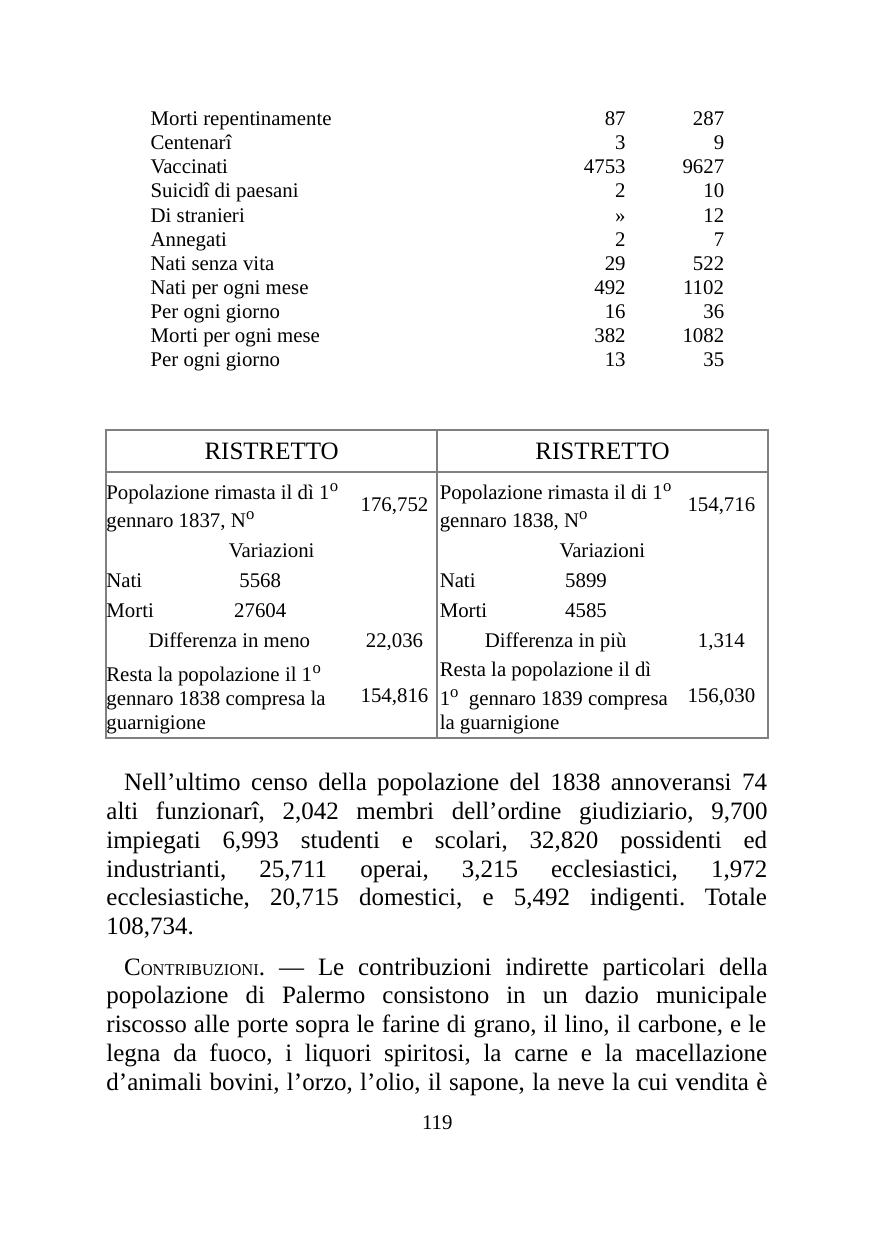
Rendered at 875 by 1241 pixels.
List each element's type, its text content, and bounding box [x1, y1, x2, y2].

table_cell 522 [625, 251, 724, 275]
table_cell Variazioni [107, 535, 436, 565]
table_cell Morti [438, 595, 548, 624]
table_cell Nati [438, 565, 548, 595]
table_cell 156,030 [674, 655, 767, 737]
table_cell 16 [505, 299, 625, 323]
table_cell 29 [505, 251, 625, 275]
table_cell Morti [107, 595, 218, 624]
table_cell 2 [505, 179, 625, 202]
table_header RISTRETTO [107, 431, 436, 471]
table_cell [301, 565, 352, 595]
table_cell Per ogni giorno [150, 299, 505, 323]
table_cell 3 [505, 130, 625, 154]
table_cell [352, 565, 436, 595]
table_cell 9627 [625, 154, 724, 178]
table_cell 7 [625, 227, 724, 251]
table_cell 382 [505, 323, 625, 347]
table_cell 5568 [218, 565, 301, 595]
table_cell 4585 [548, 595, 624, 624]
table_cell Suicidî di paesani [150, 179, 505, 202]
table_cell 36 [625, 299, 724, 323]
table_cell Morti repentinamente [150, 106, 505, 130]
table_cell Differenza in meno [107, 625, 352, 654]
table_cell Resta la popolazione il dì 1o gennaro 1839 compresa la guarnigione [438, 655, 674, 737]
table_cell [674, 595, 767, 624]
table_cell [674, 565, 767, 595]
text Nell’ultimo censo della popolazione del 1838 annoveransi 74 alti funzionarî, 2,042 membri dell’ordine giudiziario, 9,700 impiegati 6,993 studenti e scolari, 32,820 possidenti ed industrianti, 25,711 operai, 3,215 ecclesiastici, 1,972 ecclesiastiche, 20,715 domestici, e 5,492 indigenti. Totale 108,734. [106, 767, 768, 940]
table_cell » [505, 203, 625, 227]
table_cell 10 [625, 179, 724, 202]
table_cell Popolazione rimasta il di 1o gennaro 1838, No [438, 473, 674, 535]
table_cell 1,314 [674, 625, 767, 654]
table_cell 5899 [548, 565, 624, 595]
table_cell 492 [505, 275, 625, 299]
table_cell [624, 595, 674, 624]
table_cell Variazioni [438, 535, 767, 565]
table_cell 154,816 [352, 655, 436, 737]
table_cell Differenza in più [438, 625, 674, 654]
table_cell Per ogni giorno [150, 347, 505, 371]
table_cell Morti per ogni mese [150, 323, 505, 347]
table_cell 176,752 [352, 473, 436, 535]
table_cell 1082 [625, 323, 724, 347]
table_cell Nati per ogni mese [150, 275, 505, 299]
table_cell 2 [505, 227, 625, 251]
table_cell 35 [625, 347, 724, 371]
table_cell 4753 [505, 154, 625, 178]
table_cell 13 [505, 347, 625, 371]
table_cell [301, 595, 352, 624]
table_cell 12 [625, 203, 724, 227]
table_cell 22,036 [352, 625, 436, 654]
table_cell [352, 595, 436, 624]
table_cell Nati [107, 565, 218, 595]
table_cell 87 [505, 106, 625, 130]
table_cell Resta la popolazione il 1o gennaro 1838 compresa la guarnigione [107, 655, 352, 737]
table_cell Vaccinati [150, 154, 505, 178]
table_cell Popolazione rimasta il dì 1o gennaro 1837, No [107, 473, 352, 535]
table_cell 1102 [625, 275, 724, 299]
table_cell Centenarî [150, 130, 505, 154]
table_cell 154,716 [674, 473, 767, 535]
table_cell 27604 [218, 595, 301, 624]
table_header RISTRETTO [438, 431, 767, 471]
table_cell 287 [625, 106, 724, 130]
table_cell Nati senza vita [150, 251, 505, 275]
table_cell Annegati [150, 227, 505, 251]
text Contribuzioni. — Le contribuzioni indirette particolari della popolazione di Palermo consistono in un dazio municipale riscosso alle porte sopra le farine di grano, il lino, il carbone, e le legna da fuoco, i liquori spiritosi, la carne e la macellazione d’animali bovini, l’orzo, l’olio, il sapone, la neve la cui vendita è [106, 952, 768, 1095]
table_cell 9 [625, 130, 724, 154]
table_cell [624, 565, 674, 595]
table_cell Di stranieri [150, 203, 505, 227]
